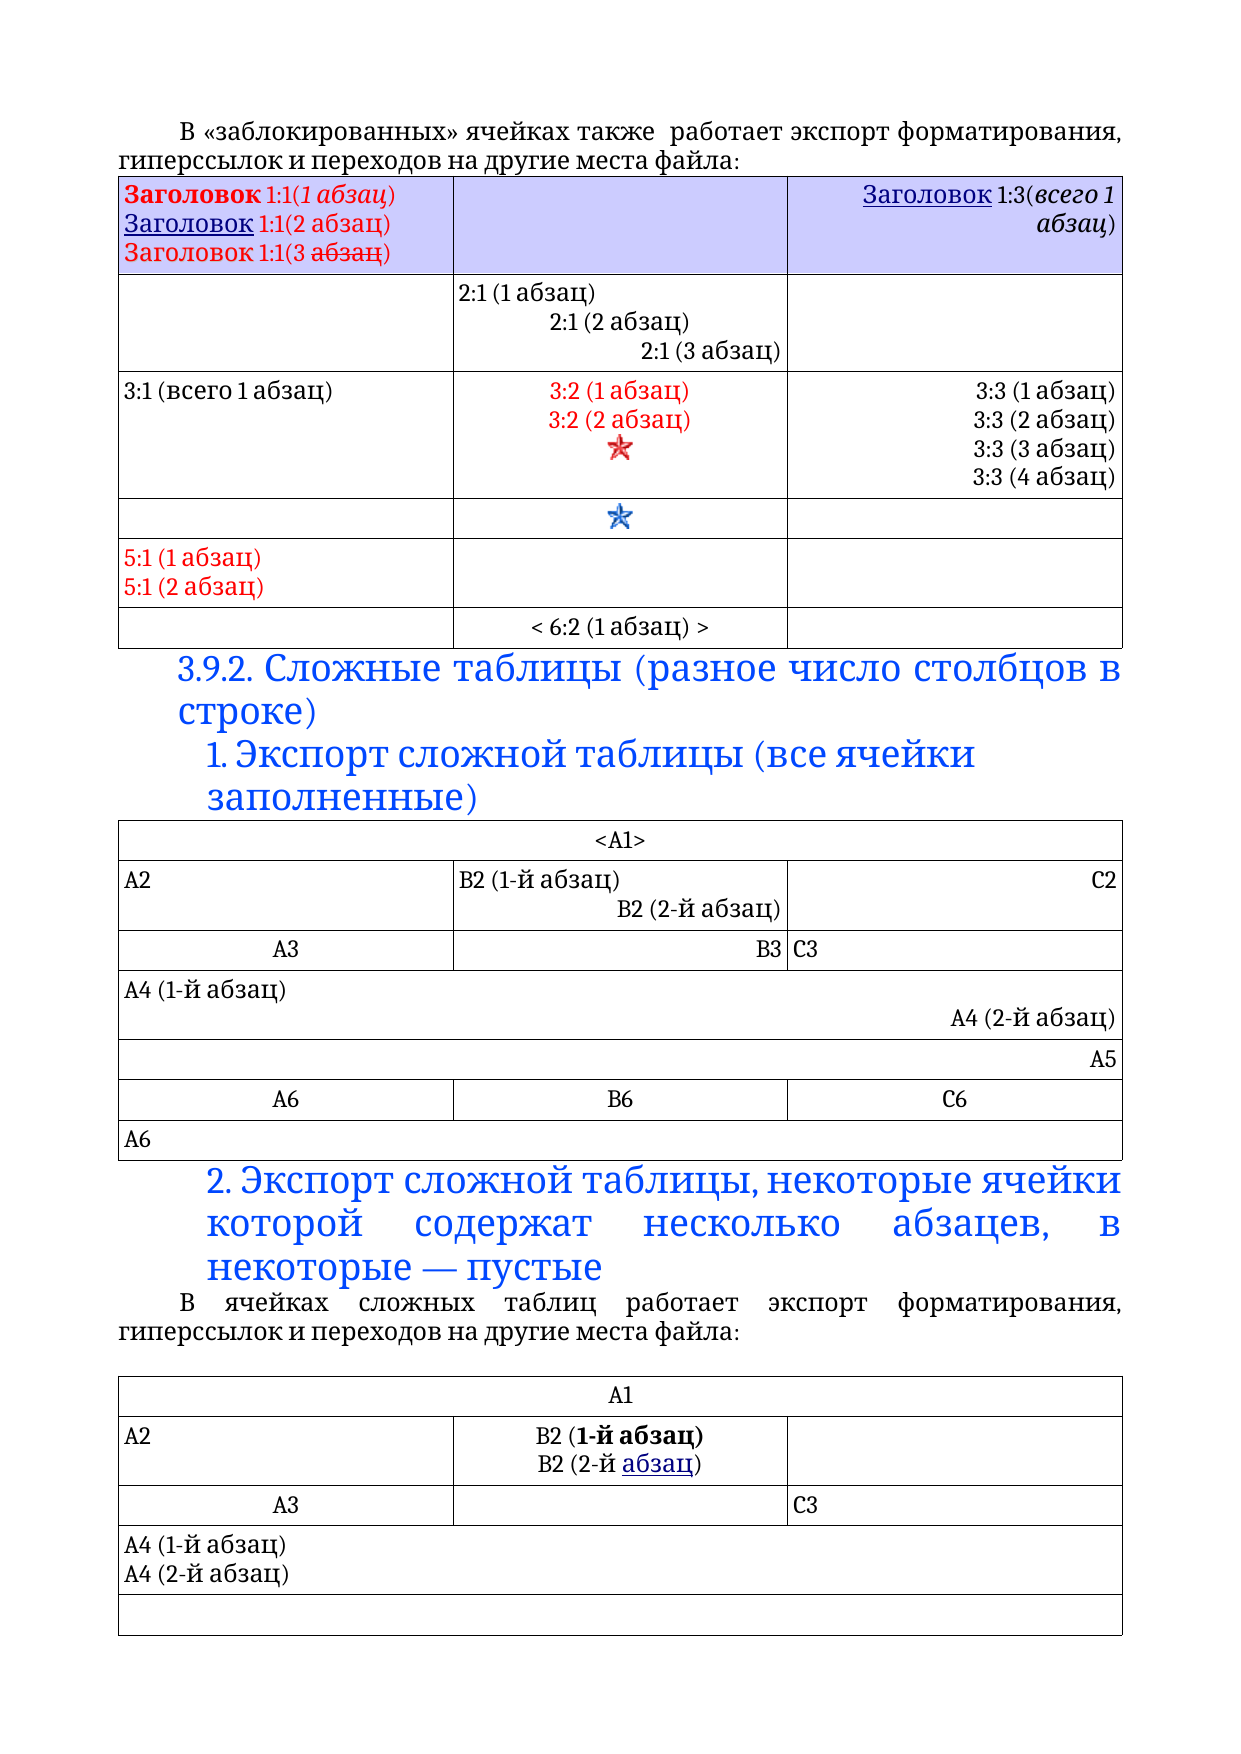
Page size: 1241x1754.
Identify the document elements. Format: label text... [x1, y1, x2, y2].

table_cell A4 (1-й абзац) A4 (2-й абзац) [119, 1526, 1122, 1594]
table_cell B2 (1-й абзац) B2 (2-й абзац) [454, 861, 787, 929]
table_cell [454, 499, 787, 538]
table_cell [119, 499, 453, 538]
text В «заблокированных» ячейках также работает экспорт форматирования, гиперссылок и переходов на другие места файла: [118, 118, 1122, 176]
table_cell [454, 539, 787, 607]
table_cell 3:3 (1 абзац) 3:3 (2 абзац) 3:3 (3 абзац) 3:3 (4 абзац) [788, 372, 1122, 498]
table_cell [788, 608, 1122, 647]
table_cell B3 [454, 931, 787, 970]
table_cell [119, 1595, 1122, 1634]
table_cell [788, 1417, 1122, 1485]
table_cell B6 [454, 1080, 787, 1119]
picture [607, 434, 633, 460]
table_cell A5 [119, 1040, 1122, 1079]
text 2. Экспорт сложной таблицы, некоторые ячейки которой содержат несколько абзацев, в некоторые — пустые [207, 1161, 1122, 1289]
text 1. Экспорт сложной таблицы (все ячейки заполненные) [207, 734, 1122, 820]
table_cell A2 [119, 861, 453, 929]
table_cell A3 [119, 1486, 453, 1525]
table_cell [454, 1486, 787, 1525]
table_cell A6 [119, 1121, 1122, 1160]
table_cell C3 [788, 1486, 1122, 1525]
table_cell 3:2 (1 абзац) 3:2 (2 абзац) [454, 372, 787, 434]
table_cell B2 (1-й абзац) B2 (2-й абзац) [454, 1417, 787, 1485]
table_cell 2:1 (1 абзац) 2:1 (2 абзац) 2:1 (3 абзац) [454, 275, 787, 371]
text В ячейках сложных таблиц работает экспорт форматирования, гиперссылок и переходов на другие места файла: [118, 1289, 1122, 1347]
table_cell < 6:2 (1 абзац) > [454, 608, 787, 647]
table_cell [633, 435, 787, 459]
table_cell [788, 539, 1122, 607]
table_cell [119, 275, 453, 371]
table_header [454, 177, 787, 273]
text 3.9.2. Сложные таблицы (разное число столбцов в строке) [177, 649, 1122, 734]
table_cell A6 [119, 1080, 453, 1119]
table_header <A1> [119, 821, 1122, 860]
table_cell C6 [788, 1080, 1122, 1119]
table_cell 5:1 (1 абзац) 5:1 (2 абзац) [119, 539, 453, 607]
table_cell [788, 499, 1122, 538]
table_header Заголовок 1:1(1 абзац) Заголовок 1:1(2 абзац) Заголовок 1:1(3 абзац) [119, 177, 453, 273]
table_cell C3 [788, 931, 1122, 970]
table_cell A3 [119, 931, 453, 970]
table_cell C2 [788, 861, 1122, 929]
table_cell [788, 275, 1122, 371]
table_cell [119, 608, 453, 647]
table_cell A4 (1-й абзац) A4 (2-й абзац) [119, 971, 1122, 1039]
table_cell 3:1 (всего 1 абзац) [119, 372, 453, 498]
picture [607, 503, 633, 529]
table_cell [454, 460, 787, 498]
table_cell A2 [119, 1417, 453, 1485]
table_header Заголовок 1:3(всего 1 абзац) [788, 177, 1122, 273]
table_cell [454, 435, 607, 459]
table_header A1 [119, 1377, 1122, 1416]
